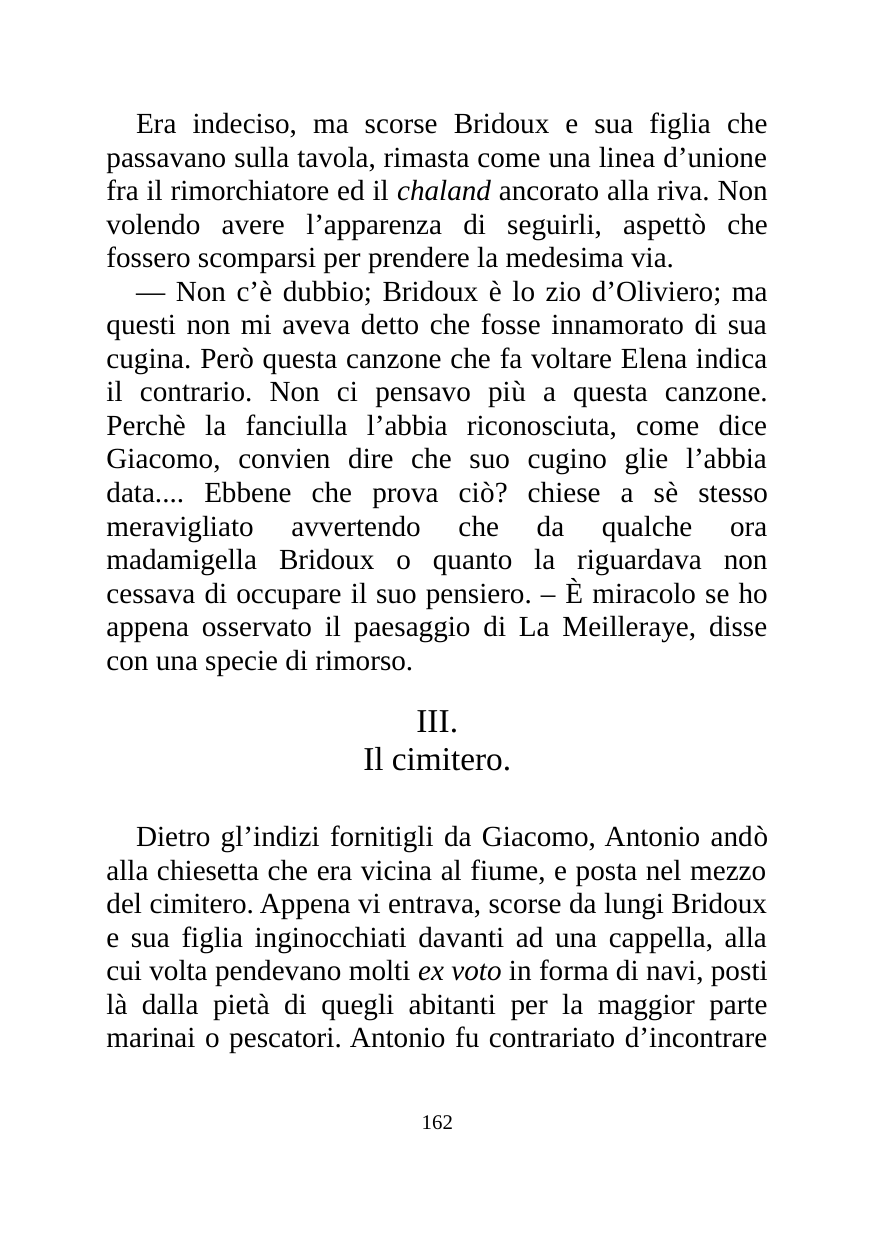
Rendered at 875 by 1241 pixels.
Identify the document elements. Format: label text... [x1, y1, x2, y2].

subtitle III. Il cimitero. [106, 701, 768, 778]
text — Non c’è dubbio; Bridoux è lo zio d’Oliviero; ma questi non mi aveva detto che fosse innamorato di sua cugina. Però questa canzone che fa voltare Elena indica il contrario. Non ci pensavo più a questa canzone. Perchè la fanciulla l’abbia riconosciuta, come dice Giacomo, convien dire che suo cugino glie l’abbia data.... Ebbene che prova ciò? chiese a sè stesso meravigliato avvertendo che da qualche ora madamigella Bridoux o quanto la riguardava non cessava di occupare il suo pensiero. – È miracolo se ho appena osservato il paesaggio di La Meilleraye, disse con una specie di rimorso. [106, 274, 768, 676]
text Era indeciso, ma scorse Bridoux e sua figlia che passavano sulla tavola, rimasta come una linea d’unione fra il rimorchiatore ed il chaland ancorato alla riva. Non volendo avere l’apparenza di seguirli, aspettò che fossero scomparsi per prendere la medesima via. [106, 106, 768, 274]
text Dietro gl’indizi fornitigli da Giacomo, Antonio andò alla chiesetta che era vicina al fiume, e posta nel mezzo del cimitero. Appena vi entrava, scorse da lungi Bridoux e sua figlia inginocchiati davanti ad una cappella, alla cui volta pendevano molti ex voto in forma di navi, posti là dalla pietà di quegli abitanti per la maggior parte marinai o pescatori. Antonio fu contrariato d’incontrare [106, 819, 768, 1054]
